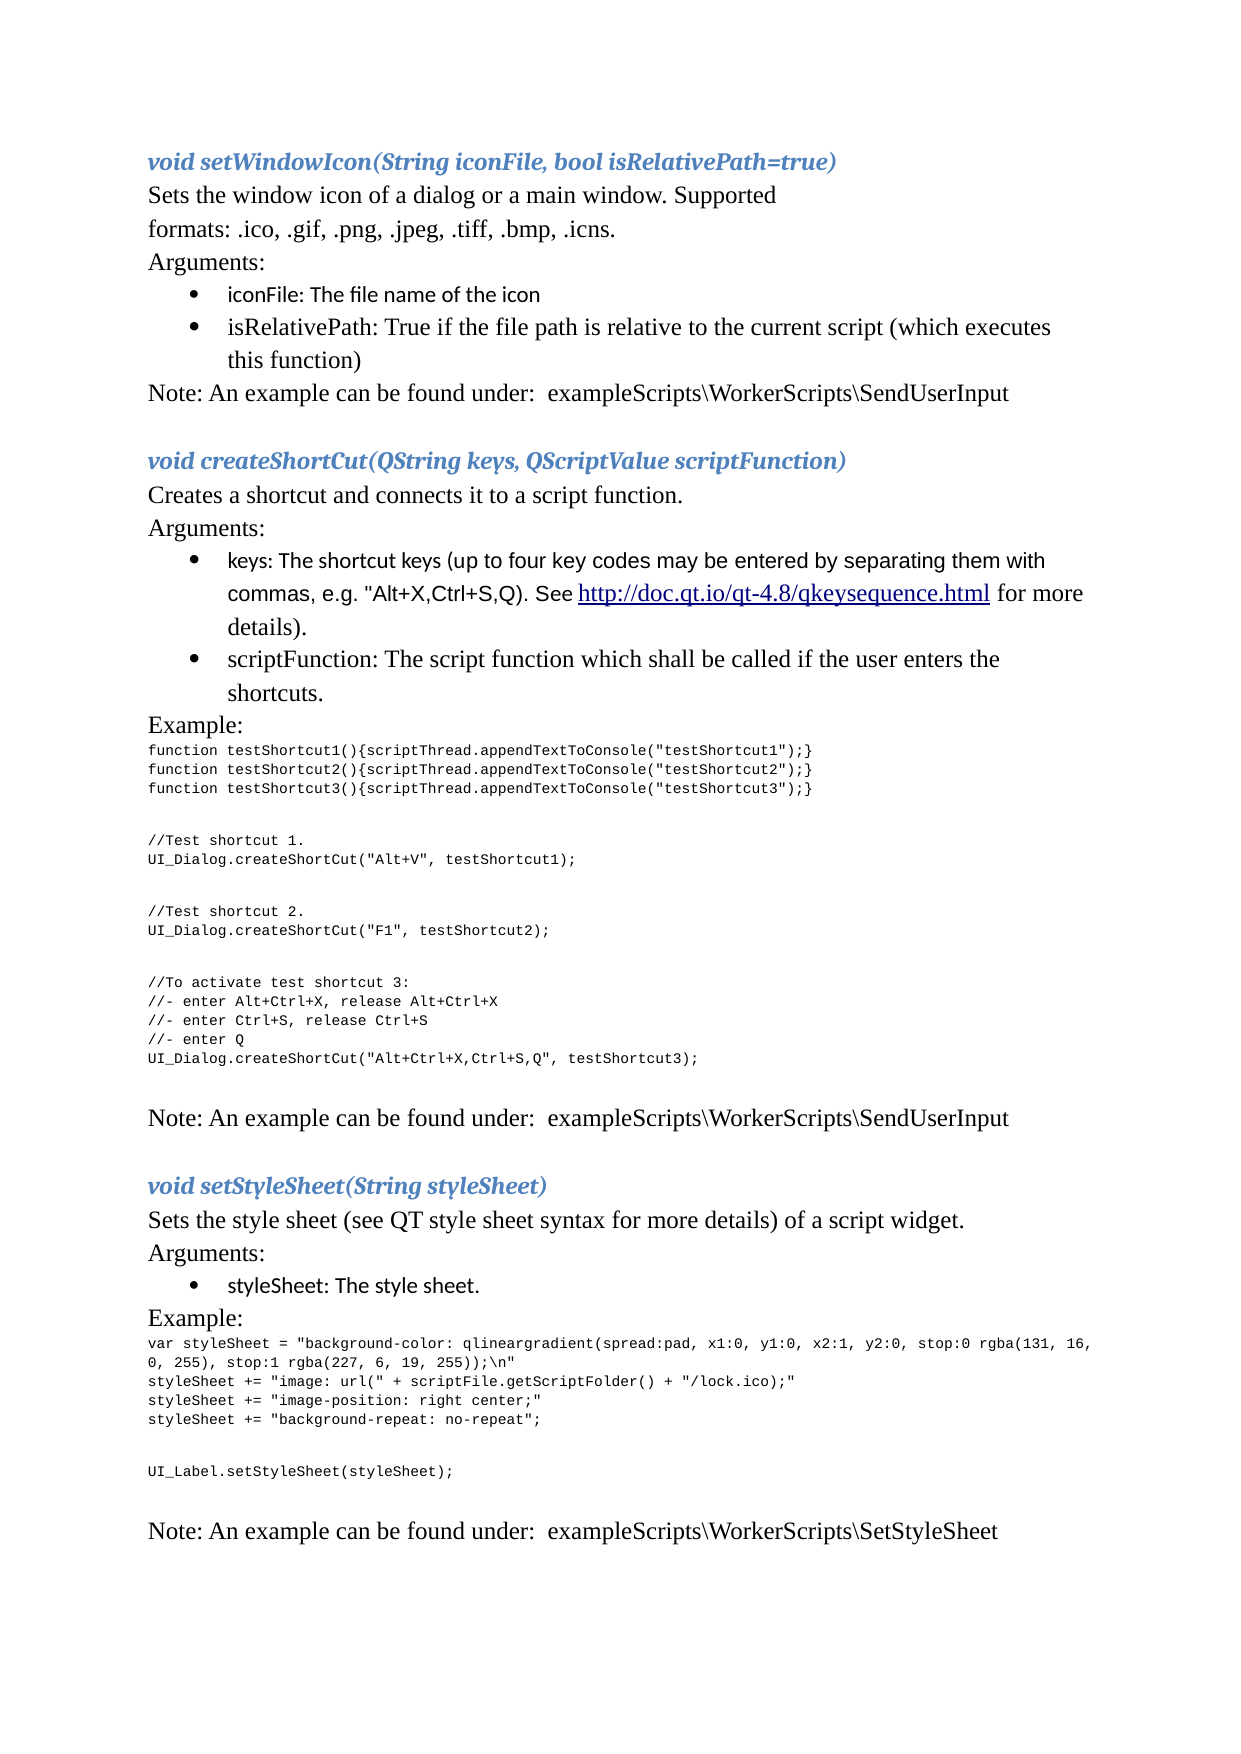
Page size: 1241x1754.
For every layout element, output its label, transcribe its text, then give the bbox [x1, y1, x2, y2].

list isRelativePath: True if the file path is relative to the current script (which executes this function) [190, 312, 1093, 374]
list iconFile: The file name of the icon [190, 280, 1093, 308]
text Creates a shortcut and connects it to a script function. [148, 480, 1093, 509]
text //- enter Alt+Ctrl+X, release Alt+Ctrl+X [148, 994, 1093, 1011]
text styleSheet += "image-position: right center;" [148, 1393, 1093, 1410]
text //Test shortcut 2. [148, 904, 1093, 921]
text var styleSheet = "background-color: qlineargradient(spread:pad, x1:0, y1:0, x2:1, y2:0, stop:0 rgba(131, 16, 0, 255), stop:1 rgba(227, 6, 19, 255));\n" [148, 1336, 1093, 1372]
list Note: An example can be found under: exampleScripts\WorkerScripts\SetStyleSheet [148, 1516, 1093, 1545]
text UI_Dialog.createShortCut("Alt+Ctrl+X,Ctrl+S,Q", testShortcut3); [148, 1051, 1093, 1068]
list styleSheet: The style sheet. [190, 1271, 1093, 1299]
text //- enter Q [148, 1032, 1093, 1049]
list Note: An example can be found under: exampleScripts\WorkerScripts\SendUserInput [148, 1103, 1093, 1132]
text function testShortcut2(){scriptThread.appendTextToConsole("testShortcut2");} [148, 763, 1093, 779]
text styleSheet += "background-repeat: no-repeat"; [148, 1412, 1093, 1429]
text UI_Dialog.createShortCut("Alt+V", testShortcut1); [148, 852, 1093, 869]
subtitle void createShortCut(QString keys, QScriptValue scriptFunction) [148, 447, 1093, 476]
text styleSheet += "image: url(" + scriptFile.getScriptFolder() + "/lock.ico);" [148, 1374, 1093, 1391]
text //- enter Ctrl+S, release Ctrl+S [148, 1013, 1093, 1030]
text Example: [148, 1303, 1093, 1332]
subtitle void setStyleSheet(String styleSheet) [148, 1172, 1093, 1201]
text Example: [148, 711, 1093, 739]
text UI_Dialog.createShortCut("F1", testShortcut2); [148, 923, 1093, 940]
text function testShortcut3(){scriptThread.appendTextToConsole("testShortcut3");} [148, 782, 1093, 798]
text function testShortcut1(){scriptThread.appendTextToConsole("testShortcut1");} [148, 744, 1093, 760]
list keys: The shortcut keys (up to four key codes may be entered by separating them with commas, e.g. "Alt+X,Ctrl+S,Q). See http://doc.qt.io/qt-4.8/qkeysequence.html for more details). [190, 546, 1093, 640]
text Arguments: [148, 1238, 1093, 1267]
subtitle void setWindowIcon(String iconFile, bool isRelativePath=true) [148, 148, 1093, 176]
text Arguments: [148, 247, 1093, 275]
text //To activate test shortcut 3: [148, 975, 1093, 992]
list Note: An example can be found under: exampleScripts\WorkerScripts\SendUserInput [148, 378, 1093, 407]
list scriptFunction: The script function which shall be called if the user enters the shortcuts. [190, 644, 1093, 706]
text UI_Label.setStyleSheet(styleSheet); [148, 1464, 1093, 1481]
text Arguments: [148, 513, 1093, 542]
text Sets the window icon of a dialog or a main window. Supported formats: .ico, .gif, .png, .jpeg, .tiff, .bmp, .icns. [148, 181, 1093, 242]
text Sets the style sheet (see QT style sheet syntax for more details) of a script widget. [148, 1205, 1093, 1234]
text //Test shortcut 1. [148, 833, 1093, 850]
